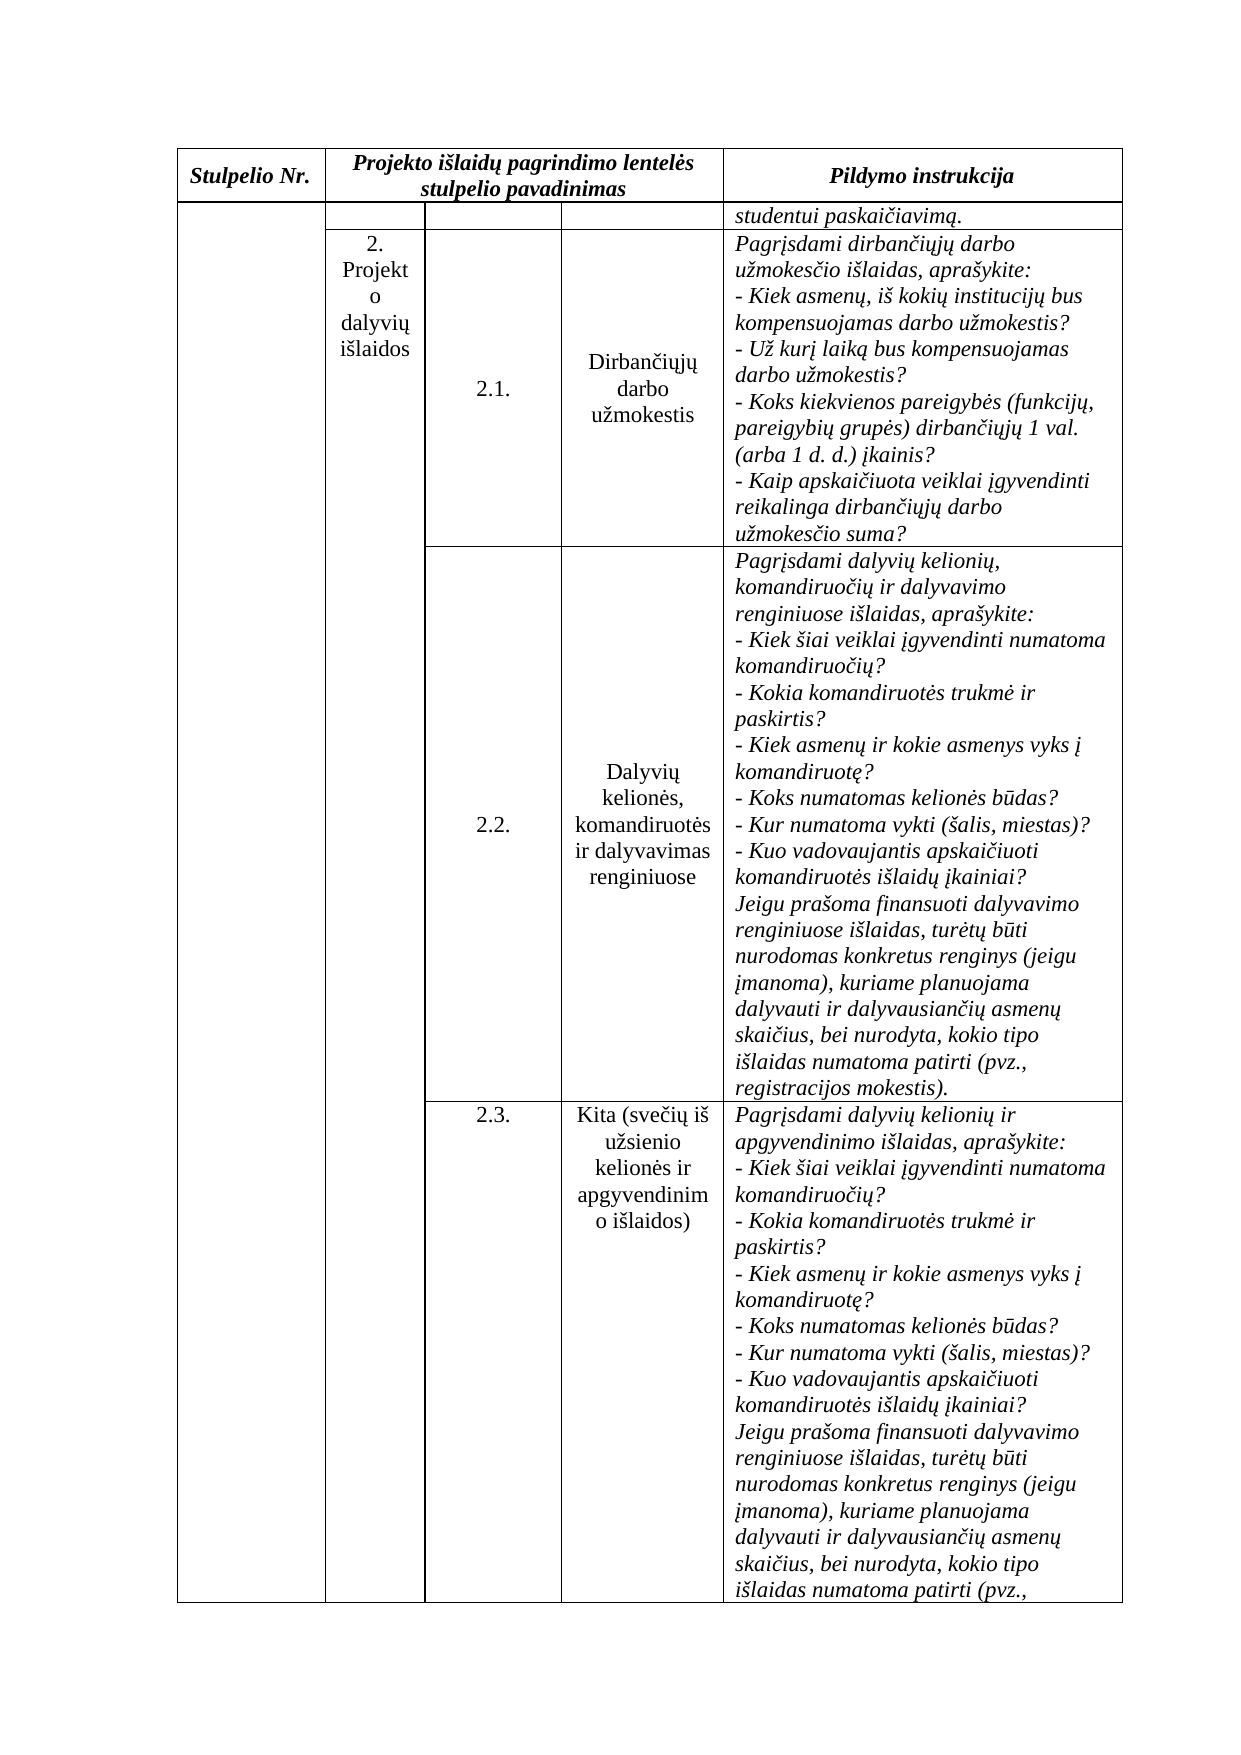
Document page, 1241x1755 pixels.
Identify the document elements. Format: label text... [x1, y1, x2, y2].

table_cell [562, 203, 723, 229]
table_cell Kita (svečių iš užsienio kelionės ir apgyvendinimo išlaidos) [562, 1102, 723, 1602]
table_cell Dalyvių kelionės, komandiruotės ir dalyvavimas renginiuose [562, 547, 723, 1101]
table_cell 2.1. [426, 230, 561, 546]
table_cell 2.3. [426, 1102, 561, 1602]
table_header Projekto išlaidų pagrindimo lentelės stulpelio pavadinimas [326, 149, 723, 201]
table_cell Pagrįsdami dalyvių kelionių, komandiruočių ir dalyvavimo renginiuose išlaidas, aprašykite: - Kiek šiai veiklai įgyvendinti numatoma komandiruočių? - Kokia komandiruotės trukmė ir paskirtis? - Kiek asmenų ir kokie asmenys vyks į komandiruotę? - Koks numatomas kelionės būdas? - Kur numatoma vykti (šalis, miestas)? - Kuo vadovaujantis apskaičiuoti komandiruotės išlaidų įkainiai? Jeigu prašoma finansuoti dalyvavimo renginiuose išlaidas, turėtų būti nurodomas konkretus renginys (jeigu įmanoma), kuriame planuojama dalyvauti ir dalyvausiančių asmenų skaičius, bei nurodyta, kokio tipo išlaidas numatoma patirti (pvz., registracijos mokestis). [724, 547, 1122, 1101]
table_cell 2. Projekto dalyvių išlaidos [326, 230, 424, 1602]
table_cell Pagrįsdami dirbančiųjų darbo užmokesčio išlaidas, aprašykite: - Kiek asmenų, iš kokių institucijų bus kompensuojamas darbo užmokestis? - Už kurį laiką bus kompensuojamas darbo užmokestis? - Koks kiekvienos pareigybės (funkcijų, pareigybių grupės) dirbančiųjų 1 val. (arba 1 d. d.) įkainis? - Kaip apskaičiuota veiklai įgyvendinti reikalinga dirbančiųjų darbo užmokesčio suma? [724, 230, 1122, 546]
table_header Stulpelio Nr. [178, 149, 325, 201]
table_cell [426, 203, 561, 229]
table_cell studentui paskaičiavimą. [724, 203, 1122, 229]
table_header Pildymo instrukcija [724, 149, 1122, 201]
table_cell [178, 203, 325, 1602]
table_cell [326, 203, 424, 229]
table_cell 2.2. [426, 547, 561, 1101]
table_cell Dirbančiųjų darbo užmokestis [562, 230, 723, 546]
table_cell Pagrįsdami dalyvių kelionių ir apgyvendinimo išlaidas, aprašykite: - Kiek šiai veiklai įgyvendinti numatoma komandiruočių? - Kokia komandiruotės trukmė ir paskirtis? - Kiek asmenų ir kokie asmenys vyks į komandiruotę? - Koks numatomas kelionės būdas? - Kur numatoma vykti (šalis, miestas)? - Kuo vadovaujantis apskaičiuoti komandiruotės išlaidų įkainiai? Jeigu prašoma finansuoti dalyvavimo renginiuose išlaidas, turėtų būti nurodomas konkretus renginys (jeigu įmanoma), kuriame planuojama dalyvauti ir dalyvausiančių asmenų skaičius, bei nurodyta, kokio tipo išlaidas numatoma patirti (pvz., [724, 1102, 1122, 1602]
